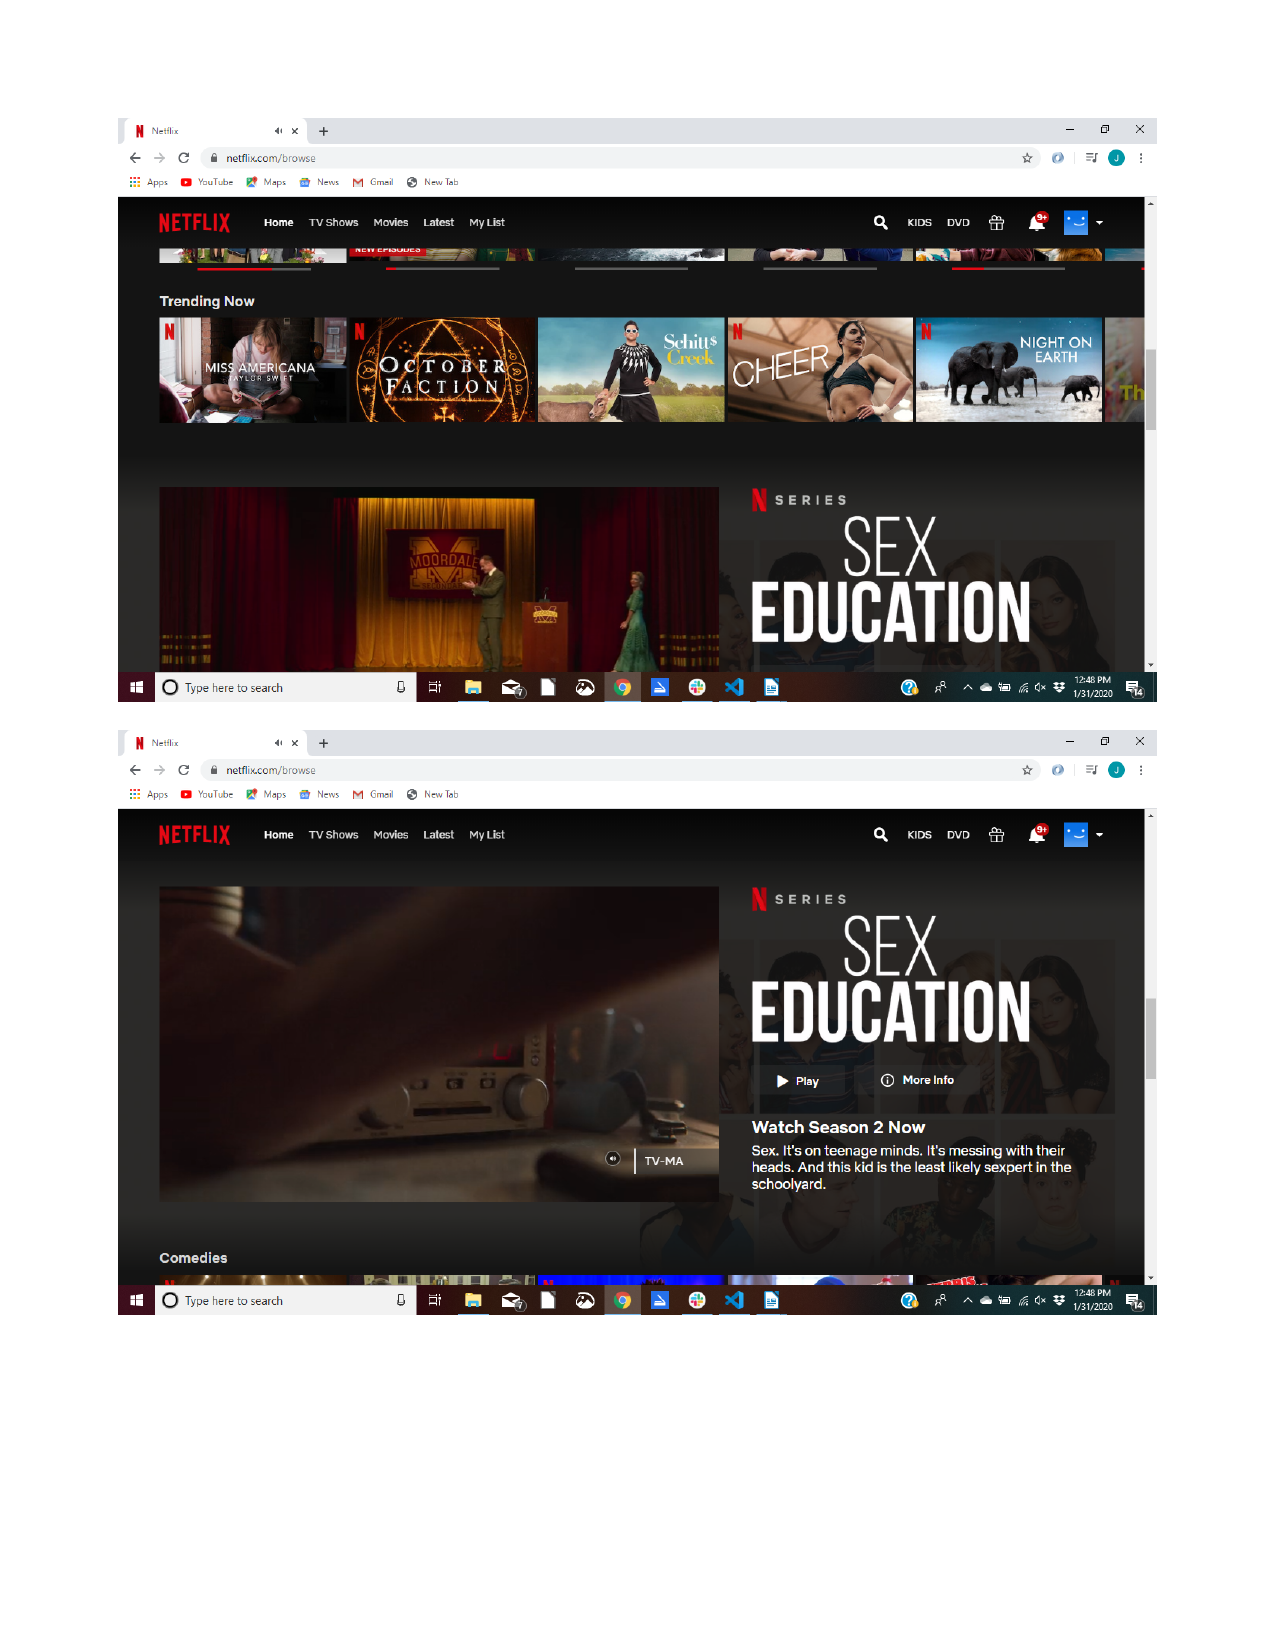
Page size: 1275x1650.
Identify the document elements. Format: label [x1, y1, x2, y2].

picture [118, 730, 1157, 1315]
picture [118, 118, 1157, 702]
